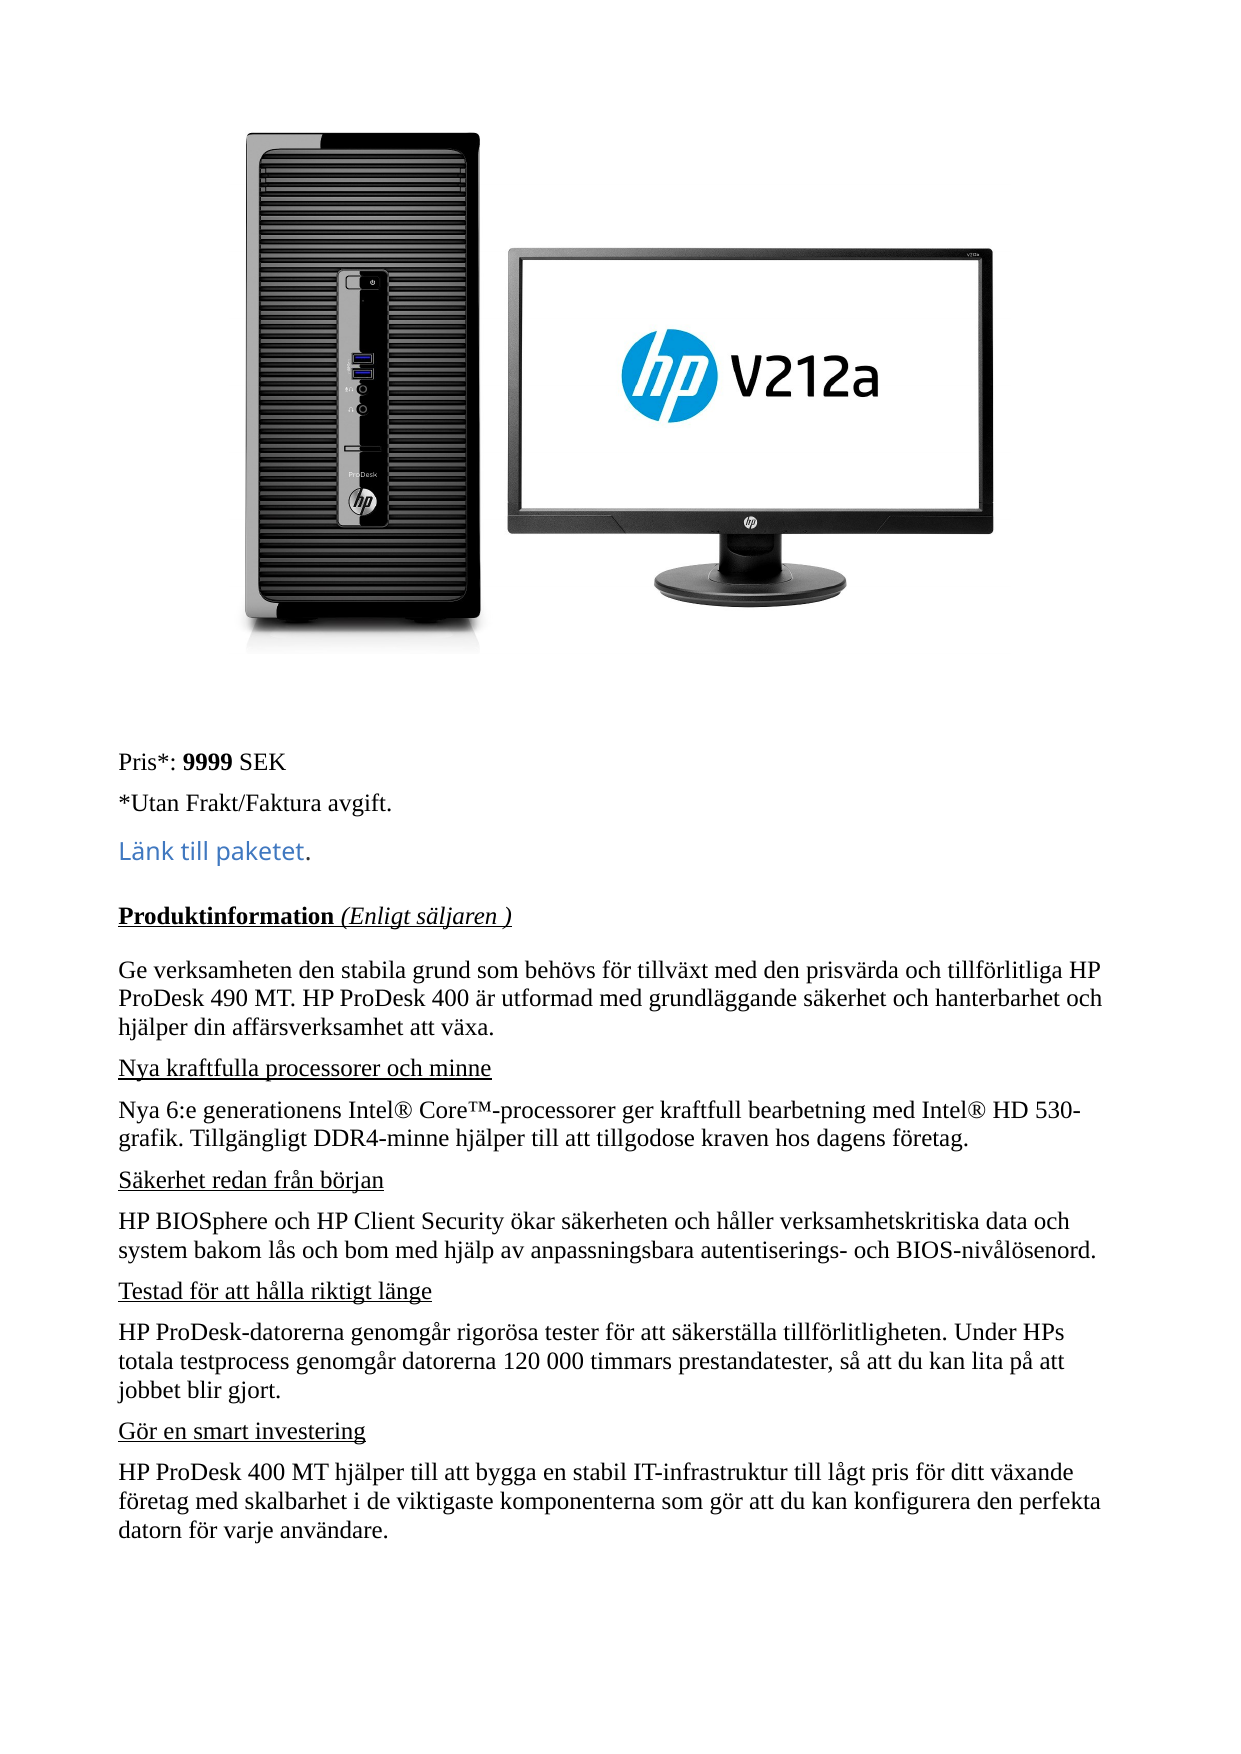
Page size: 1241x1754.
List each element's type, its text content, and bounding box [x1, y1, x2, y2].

text HP BIOSphere och HP Client Security ökar säkerheten och håller verksamhetskritiska data och system bakom lås och bom med hjälp av anpassningsbara autentiserings- och BIOS-nivålösenord. [118, 1206, 1122, 1263]
text Nya 6:e generationens Intel® Core™-processorer ger kraftfull bearbetning med Intel® HD 530-grafik. Tillgängligt DDR4-minne hjälper till att tillgodose kraven hos dagens företag. [118, 1095, 1122, 1152]
text Säkerhet redan från början [118, 1165, 1122, 1193]
text Testad för att hålla riktigt länge [118, 1276, 1122, 1305]
text Gör en smart investering [118, 1416, 1122, 1445]
text Nya kraftfulla processorer och minne [118, 1053, 1122, 1082]
text Ge verksamheten den stabila grund som behövs för tillväxt med den prisvärda och tillförlitliga HP ProDesk 490 MT. HP ProDesk 400 är utformad med grundläggande säkerhet och hanterbarhet och hjälper din affärsverksamhet att växa. [118, 955, 1122, 1041]
text Länk till paketet. [118, 830, 1122, 867]
picture [228, 118, 1012, 654]
text Pris*: 9999 SEK [118, 747, 1122, 776]
text HP ProDesk-datorerna genomgår rigorösa tester för att säkerställa tillförlitligheten. Under HPs totala testprocess genomgår datorerna 120 000 timmars prestandatester, så att du kan lita på att jobbet blir gjort. [118, 1317, 1122, 1403]
text Produktinformation (Enligt säljaren ) [118, 892, 1122, 930]
text HP ProDesk 400 MT hjälper till att bygga en stabil IT-infrastruktur till lågt pris för ditt växande företag med skalbarhet i de viktigaste komponenterna som gör att du kan konfigurera den perfekta datorn för varje användare. [118, 1457, 1122, 1543]
text *Utan Frakt/Faktura avgift. [118, 788, 1122, 817]
